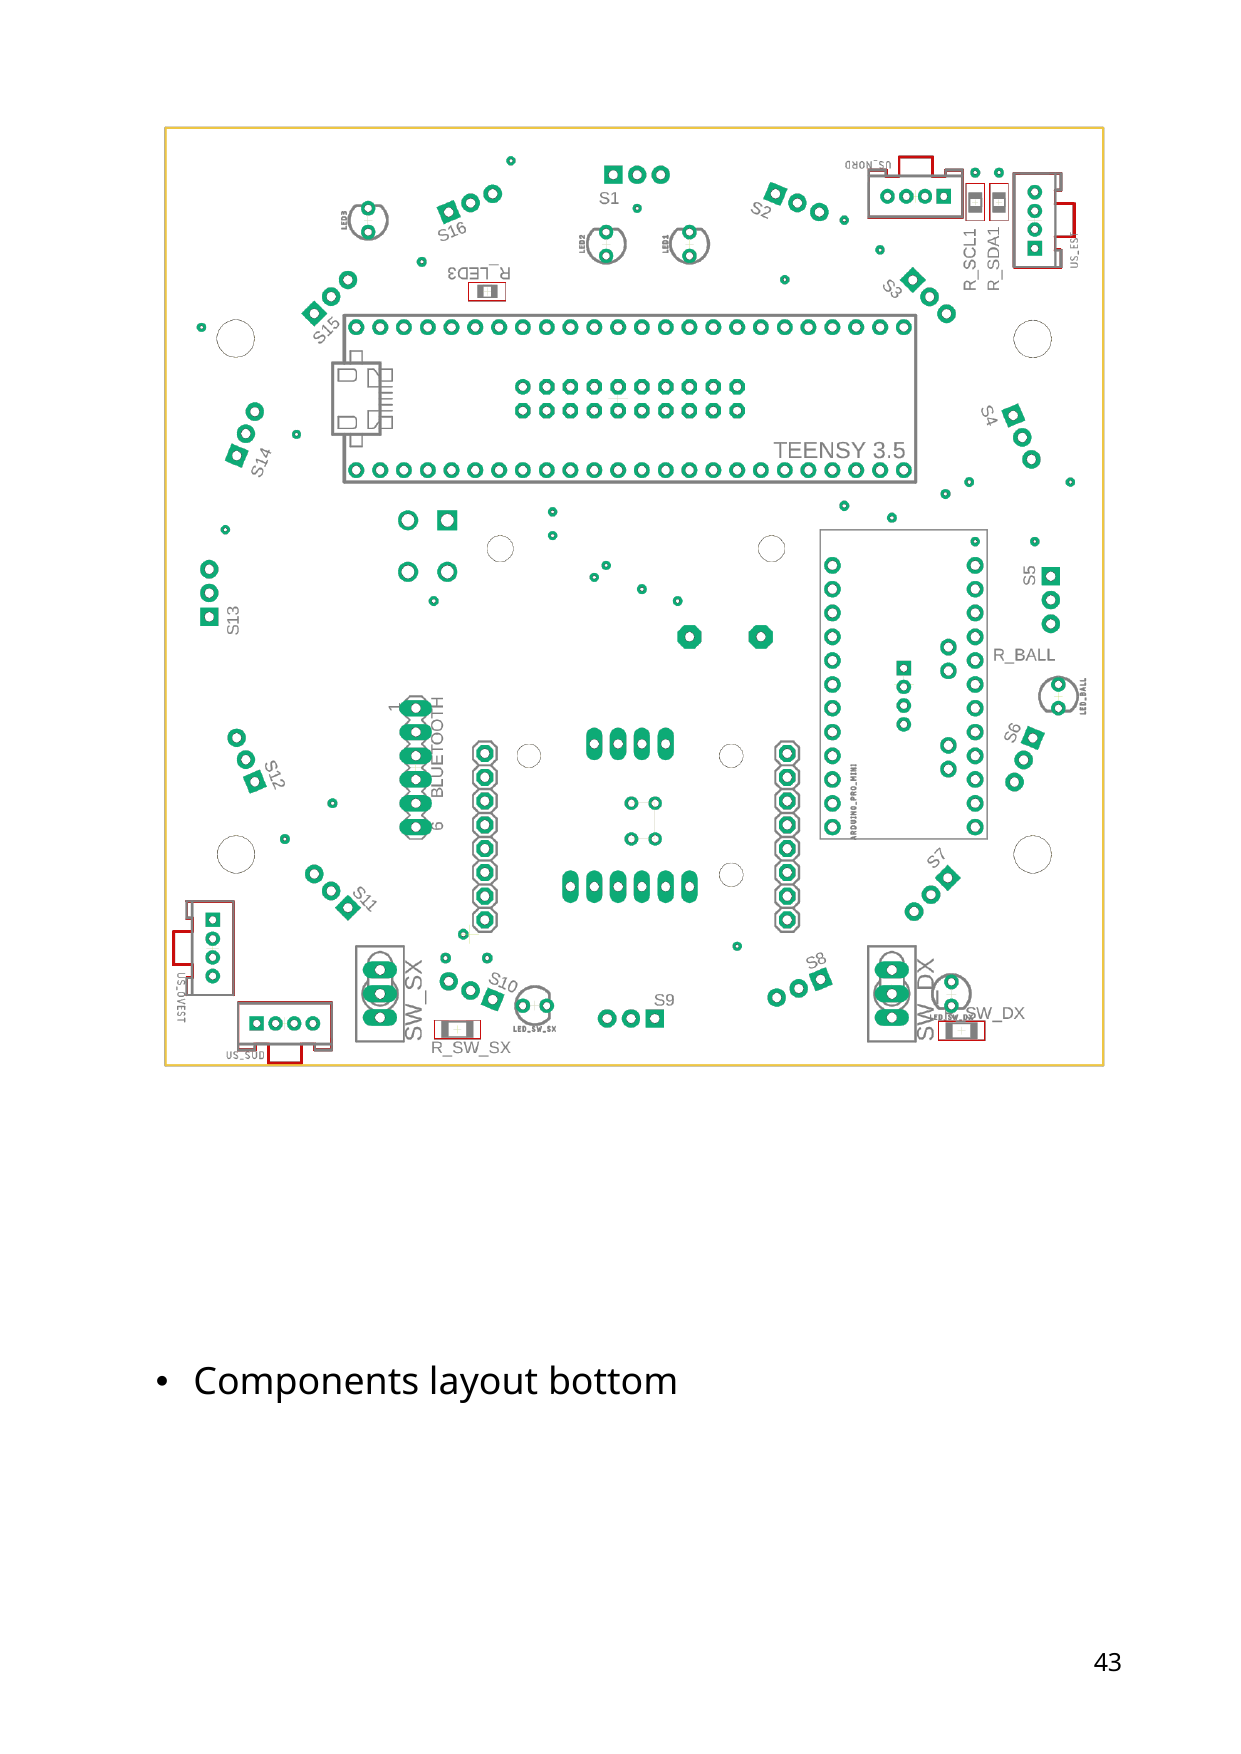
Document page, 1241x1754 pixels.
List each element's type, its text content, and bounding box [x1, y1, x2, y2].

picture [118, 90, 1123, 1088]
list Components layout bottom [156, 1354, 1122, 1405]
